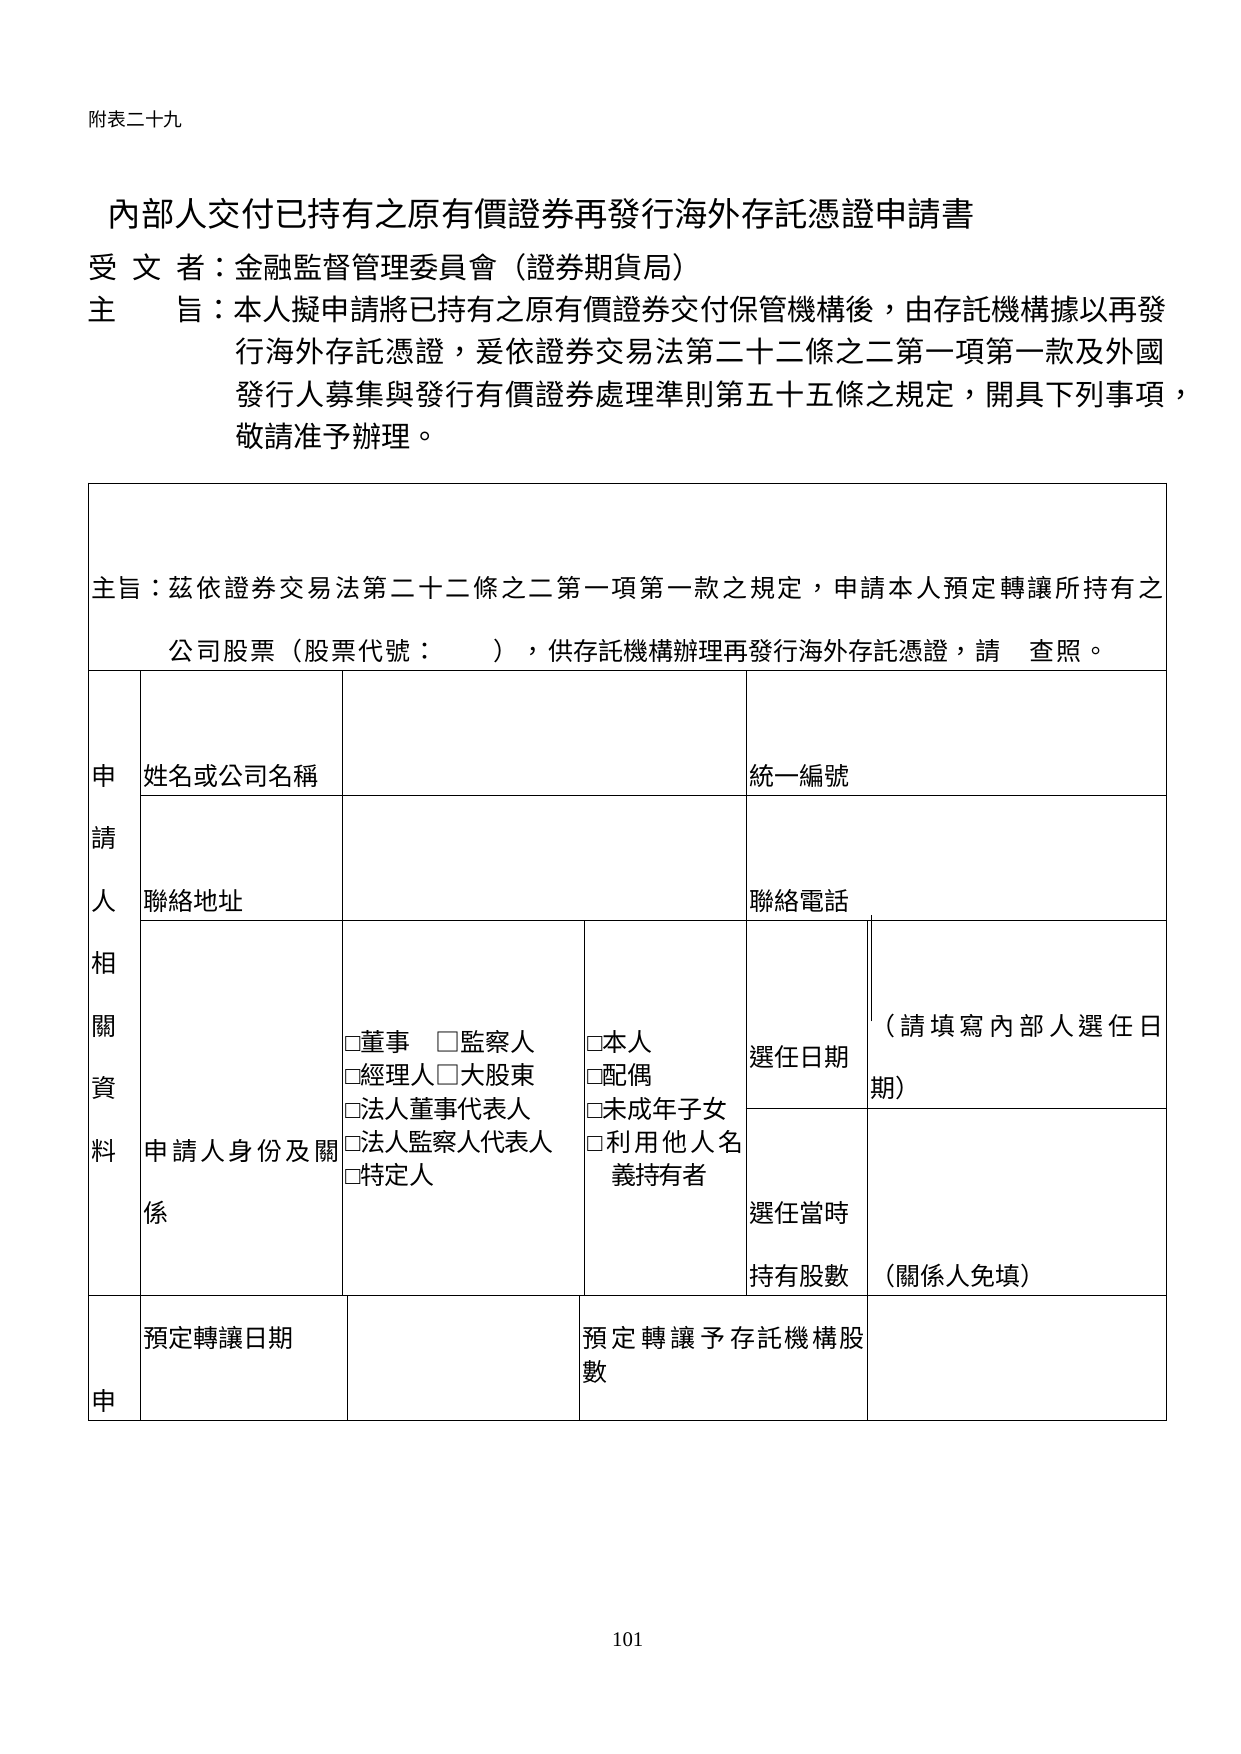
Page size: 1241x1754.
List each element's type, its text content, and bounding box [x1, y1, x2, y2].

table_cell 申 [89, 1296, 140, 1420]
table_cell 姓名或公司名稱 [141, 671, 342, 795]
table_cell [343, 796, 746, 920]
table_cell 統一編號 [747, 671, 1166, 795]
table_cell 選任日期 [747, 921, 867, 1108]
table_cell 預定轉讓予存託機構股數 [580, 1296, 867, 1420]
table_cell [348, 1296, 579, 1420]
table_cell 申請人身份及關係 [141, 921, 342, 1295]
table_cell 聯絡電話 [747, 796, 1166, 920]
table_cell （關係人免填） [868, 1109, 1166, 1295]
table_cell [343, 671, 746, 795]
text 主 旨：本人擬申請將已持有之原有價證券交付保管機構後，由存託機構據以再發行海外存託憑證，爰依證券交易法第二十二條之二第一項第一款及外國發行人募集與發行有價證券處理準則第五十五條之規定，開具下列事項，敬請准予辦理。 [87, 287, 1166, 456]
table_cell 申 請 人 相關 資 料 [89, 671, 140, 1295]
table_cell 預定轉讓日期 [141, 1296, 347, 1420]
table_cell （請填寫內部人選任日期） [868, 921, 1166, 1108]
table_cell □本人 □配偶 □未成年子女 □利用他人名義持有者 [585, 921, 746, 1295]
table_cell [868, 1296, 1166, 1420]
table_cell □董事 □監察人 □經理人□大股東 □法人董事代表人 □法人監察人代表人 □特定人 [343, 921, 584, 1295]
text 內部人交付已持有之原有價證券再發行海外存託憑證申請書 [107, 170, 1166, 233]
table_cell 選任當時 持有股數 [747, 1109, 867, 1295]
text 附表二十九 [89, 108, 1166, 131]
text 受 文 者：金融監督管理委員會（證券期貨局） [89, 245, 1166, 287]
table_header 主旨：茲依證券交易法第二十二條之二第一項第一款之規定，申請本人預定轉讓所持有之 公司股票（股票代號： ），供存託機構辦理再發行海外存託憑證，請 查照。 [89, 484, 1166, 670]
table_cell 聯絡地址 [141, 796, 342, 920]
